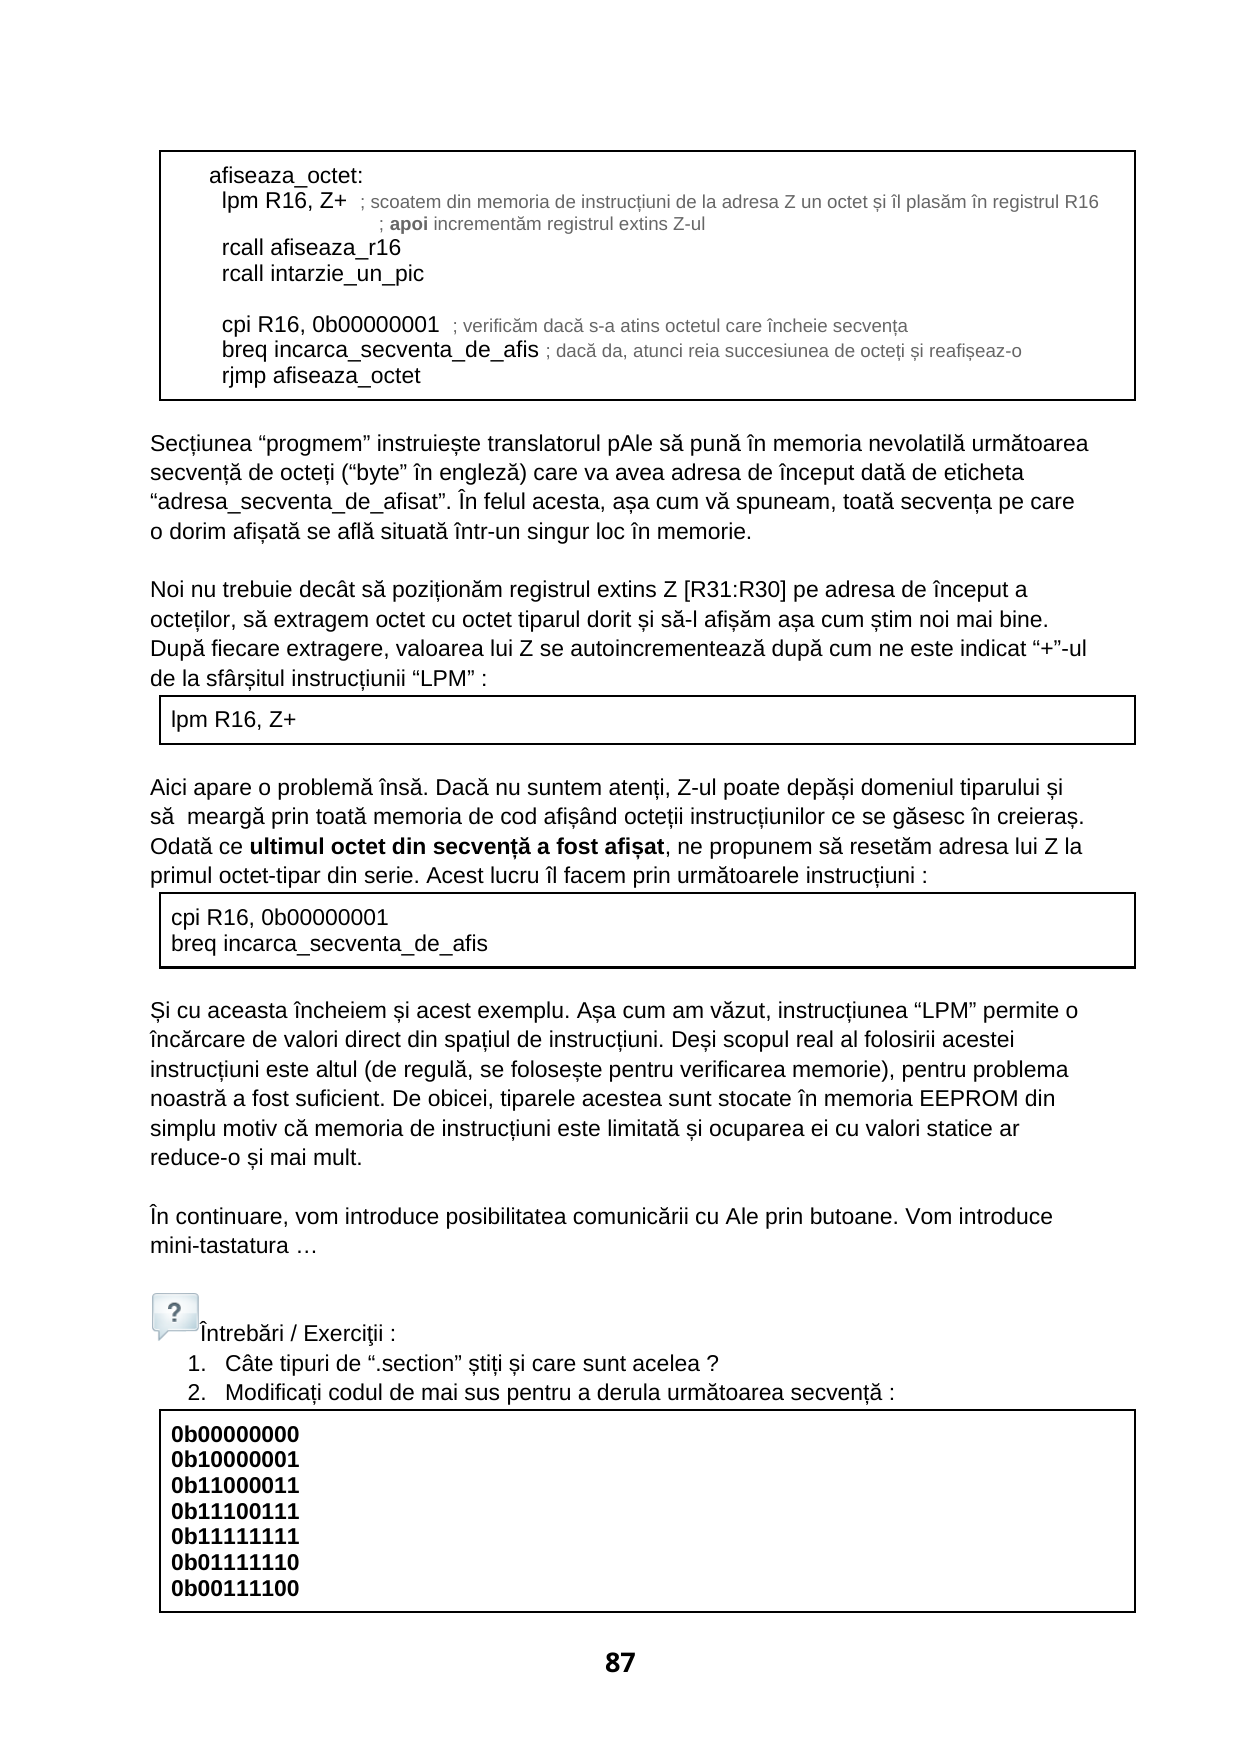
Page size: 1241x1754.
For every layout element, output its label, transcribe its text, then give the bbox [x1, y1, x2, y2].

list Câte tipuri de “.section” știți și care sunt acelea ? [187, 1350, 1090, 1376]
text Noi nu trebuie decât să poziționăm registrul extins Z [R31:R30] pe adresa de început a octeților, să extragem octet cu octet tiparul dorit și să-l afișăm așa cum știm noi mai bine. După fiecare extragere, valoarea lui Z se autoincrementează după cum ne este indicat “+”-ul de la sfârșitul instrucțiunii “LPM” : [150, 577, 1090, 691]
text Și cu aceasta încheiem și acest exemplu. Așa cum am văzut, instrucțiunea “LPM” permite o încărcare de valori direct din spațiul de instrucțiuni. Deși scopul real al folosirii acestei instrucțiuni este altul (de regulă, se folosește pentru verificarea memorie), pentru problema noastră a fost suficient. De obicei, tiparele acestea sunt stocate în memoria EEPROM din simplu motiv că memoria de instrucțiuni este limitată și ocuparea ei cu valori statice ar reduce-o și mai mult. [150, 998, 1090, 1170]
table_header cpi R16, 0b00000001 breq incarca_secventa_de_afis [161, 894, 1134, 966]
text În continuare, vom introduce posibilitatea comunicării cu Ale prin butoane. Vom introduce mini-tastatura … [150, 1203, 1090, 1258]
text Aici apare o problemă însă. Dacă nu suntem atenți, Z-ul poate depăși domeniul tiparului și să meargă prin toată memoria de cod afișând octeții instrucțiunilor ce se găsesc în creieraș. Odată ce ultimul octet din secvență a fost afișat, ne propunem să resetăm adresa lui Z la primul octet-tipar din serie. Acest lucru îl facem prin următoarele instrucțiuni : [150, 775, 1090, 888]
text Secțiunea “progmem” instruiește translatorul pAle să pună în memoria nevolatilă următoarea secvență de octeți (“byte” în engleză) care va avea adresa de început dată de eticheta “adresa_secventa_de_afisat”. În felul acesta, așa cum vă spuneam, toată secvența pe care o dorim afișată se află situată într-un singur loc în memorie. [150, 430, 1090, 544]
table_header 0b00000000 0b10000001 0b11000011 0b11100111 0b11111111 0b01111110 0b00111100 [161, 1411, 1134, 1611]
table_header lpm R16, Z+ [161, 697, 1134, 743]
picture [150, 1291, 200, 1342]
text Întrebări / Exerciţii : [150, 1317, 1090, 1346]
list Modificați codul de mai sus pentru a derula următoarea secvență : [187, 1379, 1090, 1405]
table_header afiseaza_octet: lpm R16, Z+ ; scoatem din memoria de instrucțiuni de la adresa Z un octet și îl plasăm în registrul R16 ; apoi incrementăm registrul extins Z-ul rcall afiseaza_r16 rcall intarzie_un_pic cpi R16, 0b00000001 ; verificăm dacă s-a atins octetul care încheie secvența breq incarca_secventa_de_afis ; dacă da, atunci reia succesiunea de octeți și reafișeaz-o rjmp afiseaza_octet [161, 152, 1134, 399]
